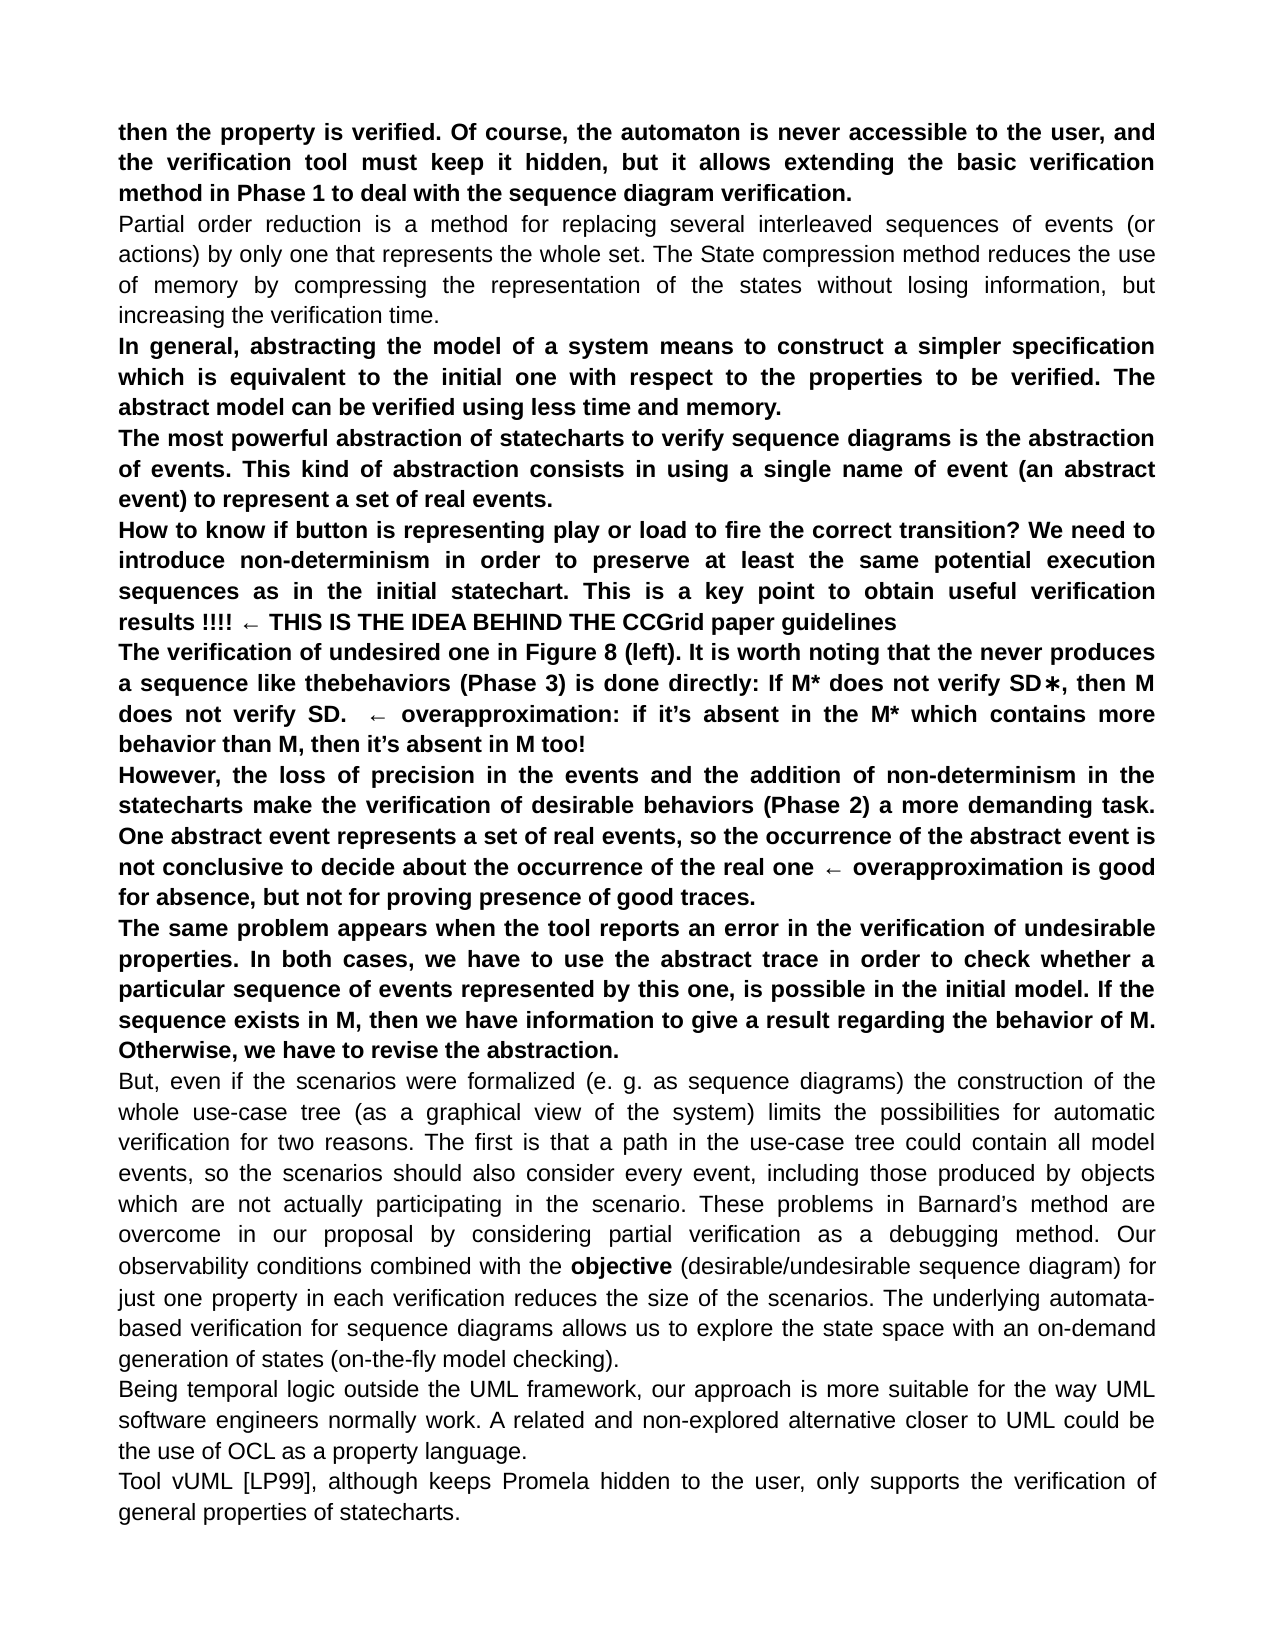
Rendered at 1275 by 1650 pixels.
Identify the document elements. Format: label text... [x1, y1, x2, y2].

text The verification of undesired one in Figure 8 (left). It is worth noting that the never produces a sequence like thebehaviors (Phase 3) is done directly: If M* does not verify SD∗, then M does not verify SD. ← overapproximation: if it’s absent in the M* which contains more behavior than M, then it’s absent in M too! [118, 639, 1157, 757]
text However, the loss of precision in the events and the addition of non-determinism in the statecharts make the verification of desirable behaviors (Phase 2) a more demanding task. One abstract event represents a set of real events, so the occurrence of the abstract event is not conclusive to decide about the occurrence of the real one ← overapproximation is good for absence, but not for proving presence of good traces. [118, 761, 1157, 911]
text Being temporal logic outside the UML framework, our approach is more suitable for the way UML software engineers normally work. A related and non-explored alternative closer to UML could be the use of OCL as a property language. [118, 1376, 1157, 1464]
text then the property is verified. Of course, the automaton is never accessible to the user, and the verification tool must keep it hidden, but it allows extending the basic verification method in Phase 1 to deal with the sequence diagram verification. [118, 118, 1157, 206]
text Tool vUML [LP99], although keeps Promela hidden to the user, only supports the verification of general properties of statecharts. [118, 1468, 1157, 1525]
text How to know if button is representing play or load to fire the correct transition? We need to introduce non-determinism in order to preserve at least the same potential execution sequences as in the initial statechart. This is a key point to obtain useful verification results !!!! ← THIS IS THE IDEA BEHIND THE CCGrid paper guidelines [118, 516, 1157, 635]
text The same problem appears when the tool reports an error in the verification of undesirable properties. In both cases, we have to use the abstract trace in order to check whether a particular sequence of events represented by this one, is possible in the initial model. If the sequence exists in M, then we have information to give a result regarding the behavior of M. Otherwise, we have to revise the abstraction. [118, 914, 1157, 1064]
text Partial order reduction is a method for replacing several interleaved sequences of events (or actions) by only one that represents the whole set. The State compression method reduces the use of memory by compressing the representation of the states without losing information, but increasing the verification time. [118, 210, 1157, 329]
text In general, abstracting the model of a system means to construct a simpler specification which is equivalent to the initial one with respect to the properties to be verified. The abstract model can be verified using less time and memory. [118, 332, 1157, 421]
text But, even if the scenarios were formalized (e. g. as sequence diagrams) the construction of the whole use-case tree (as a graphical view of the system) limits the possibilities for automatic verification for two reasons. The first is that a path in the use-case tree could contain all model events, so the scenarios should also consider every event, including those produced by objects which are not actually participating in the scenario. These problems in Barnard’s method are overcome in our proposal by considering partial verification as a debugging method. Our observability conditions combined with the objective (desirable/undesirable sequence diagram) for just one property in each verification reduces the size of the scenarios. The underlying automata-based verification for sequence diagrams allows us to explore the state space with an on-demand generation of states (on-the-fly model checking). [118, 1067, 1157, 1372]
text The most powerful abstraction of statecharts to verify sequence diagrams is the abstraction of events. This kind of abstraction consists in using a single name of event (an abstract event) to represent a set of real events. [118, 424, 1157, 512]
